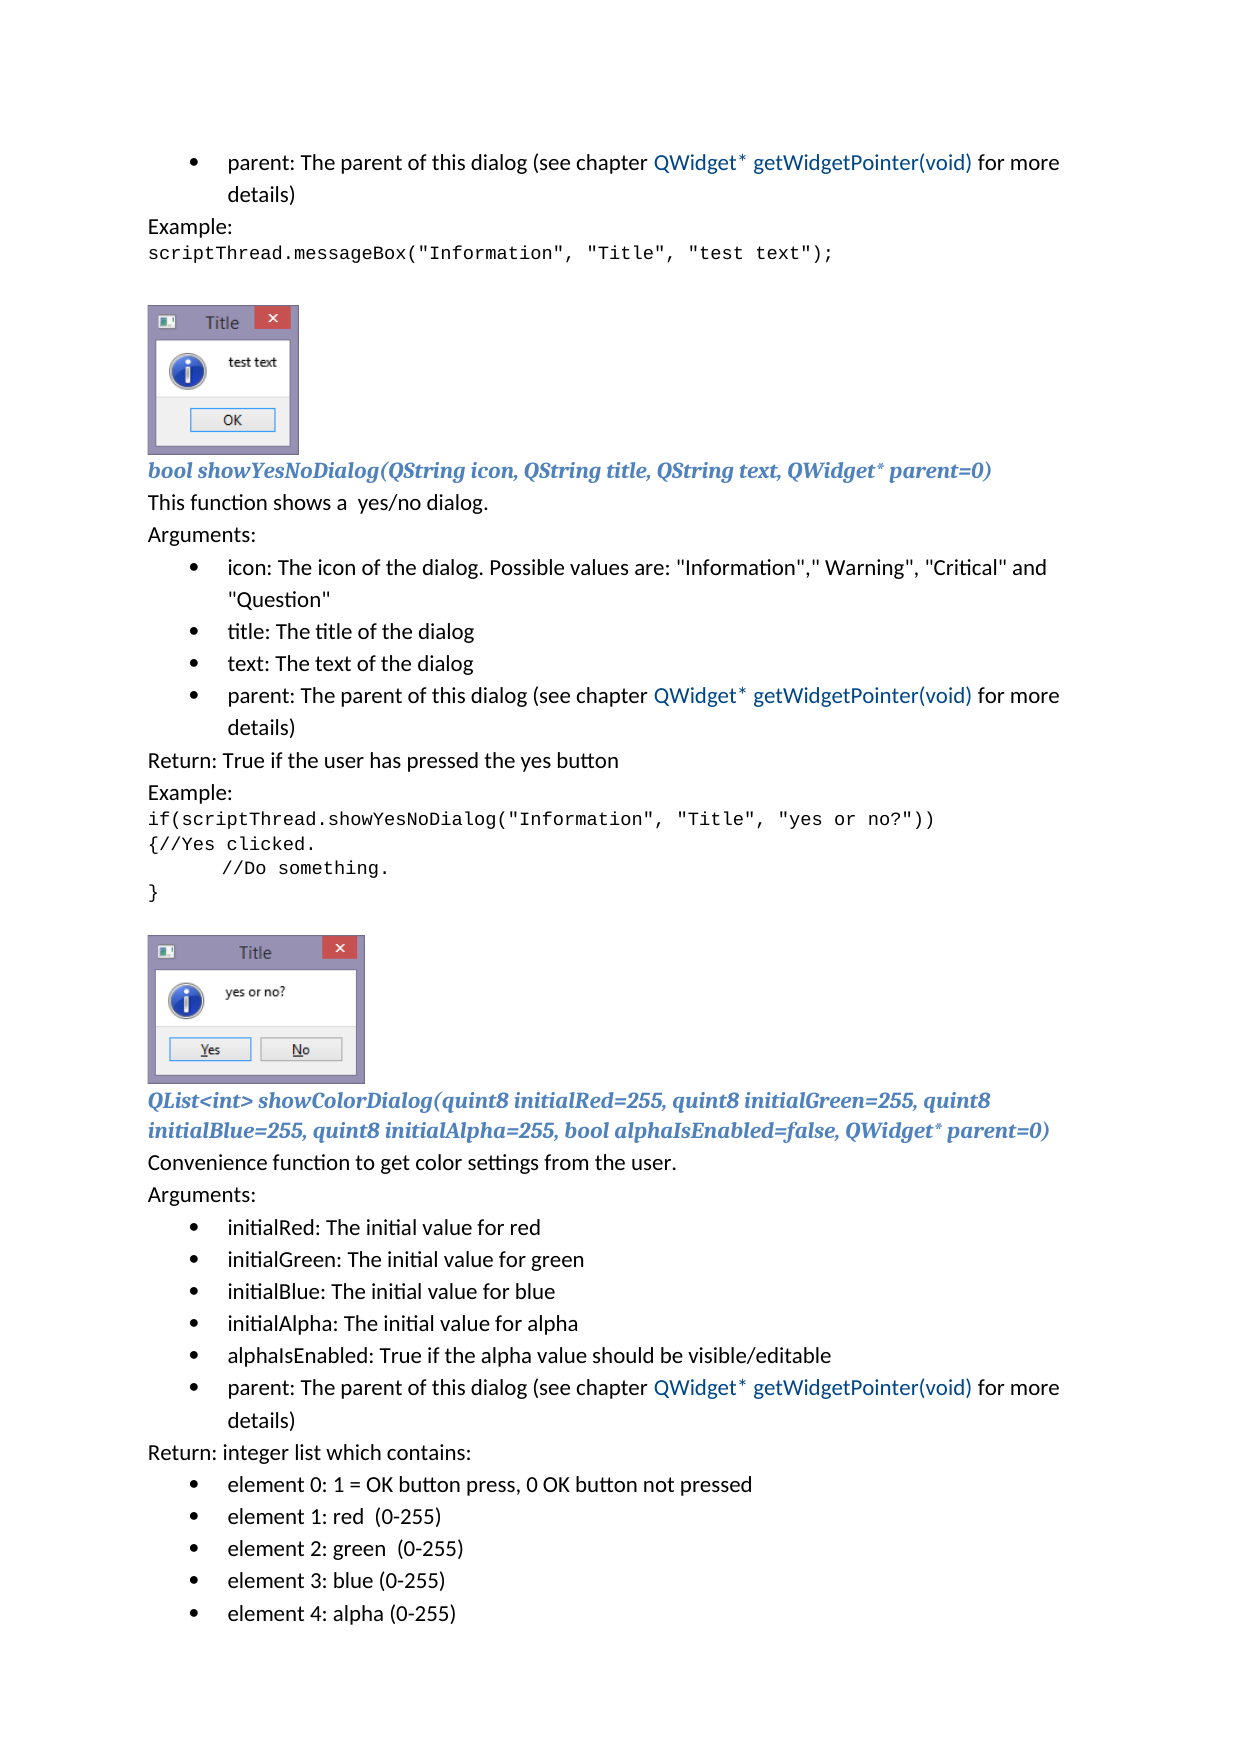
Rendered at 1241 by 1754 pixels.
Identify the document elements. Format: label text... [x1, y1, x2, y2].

subtitle QList<int> showColorDialog(quint8 initialRed=255, quint8 initialGreen=255, quint8 initialBlue=255, quint8 initialAlpha=255, bool alphaIsEnabled=false, QWidget* parent=0) [148, 911, 1093, 1144]
list Return: True if the user has pressed the yes button [148, 746, 1093, 774]
list icon: The icon of the dialog. Possible values are: "Information"," Warning", "Critical" and "Question" [190, 553, 1093, 613]
subtitle bool showYesNoDialog(QString icon, QString title, QString text, QWidget* parent=0) [148, 455, 1093, 484]
list initialGreen: The initial value for green [190, 1245, 1093, 1273]
text Example: [148, 212, 1093, 240]
list initialAlpha: The initial value for alpha [190, 1309, 1093, 1337]
list element 0: 1 = OK button press, 0 OK button not pressed [190, 1470, 1093, 1498]
list element 3: blue (0-255) [190, 1567, 1093, 1595]
text } [148, 883, 1093, 904]
text Convenience function to get color settings from the user. [148, 1148, 1093, 1176]
list element 4: alpha (0-255) [190, 1599, 1093, 1627]
list element 1: red (0-255) [190, 1502, 1093, 1530]
picture [147, 935, 365, 1084]
text Example: [148, 778, 1093, 806]
text Arguments: [148, 520, 1093, 548]
list alphaIsEnabled: True if the alpha value should be visible/editable [190, 1341, 1093, 1369]
text {//Yes clicked. [148, 834, 1093, 856]
list element 2: green (0-255) [190, 1534, 1093, 1562]
text if(scriptThread.showYesNoDialog("Information", "Title", "yes or no?")) [148, 810, 1093, 831]
text scriptThread.messageBox("Information", "Title", "test text"); [148, 244, 1093, 265]
list parent: The parent of this dialog (see chapter QWidget* getWidgetPointer(void) for more details) [190, 1373, 1093, 1434]
list initialRed: The initial value for red [190, 1213, 1093, 1241]
list text: The text of the dialog [190, 649, 1093, 677]
list parent: The parent of this dialog (see chapter QWidget* getWidgetPointer(void) for more details) [190, 148, 1093, 208]
list Return: integer list which contains: [148, 1438, 1093, 1466]
picture [147, 305, 299, 455]
text //Do something. [148, 859, 1093, 880]
list parent: The parent of this dialog (see chapter QWidget* getWidgetPointer(void) for more details) [190, 681, 1093, 742]
list title: The title of the dialog [190, 617, 1093, 645]
text This function shows a yes/no dialog. [148, 488, 1093, 516]
list initialBlue: The initial value for blue [190, 1277, 1093, 1305]
text Arguments: [148, 1180, 1093, 1208]
